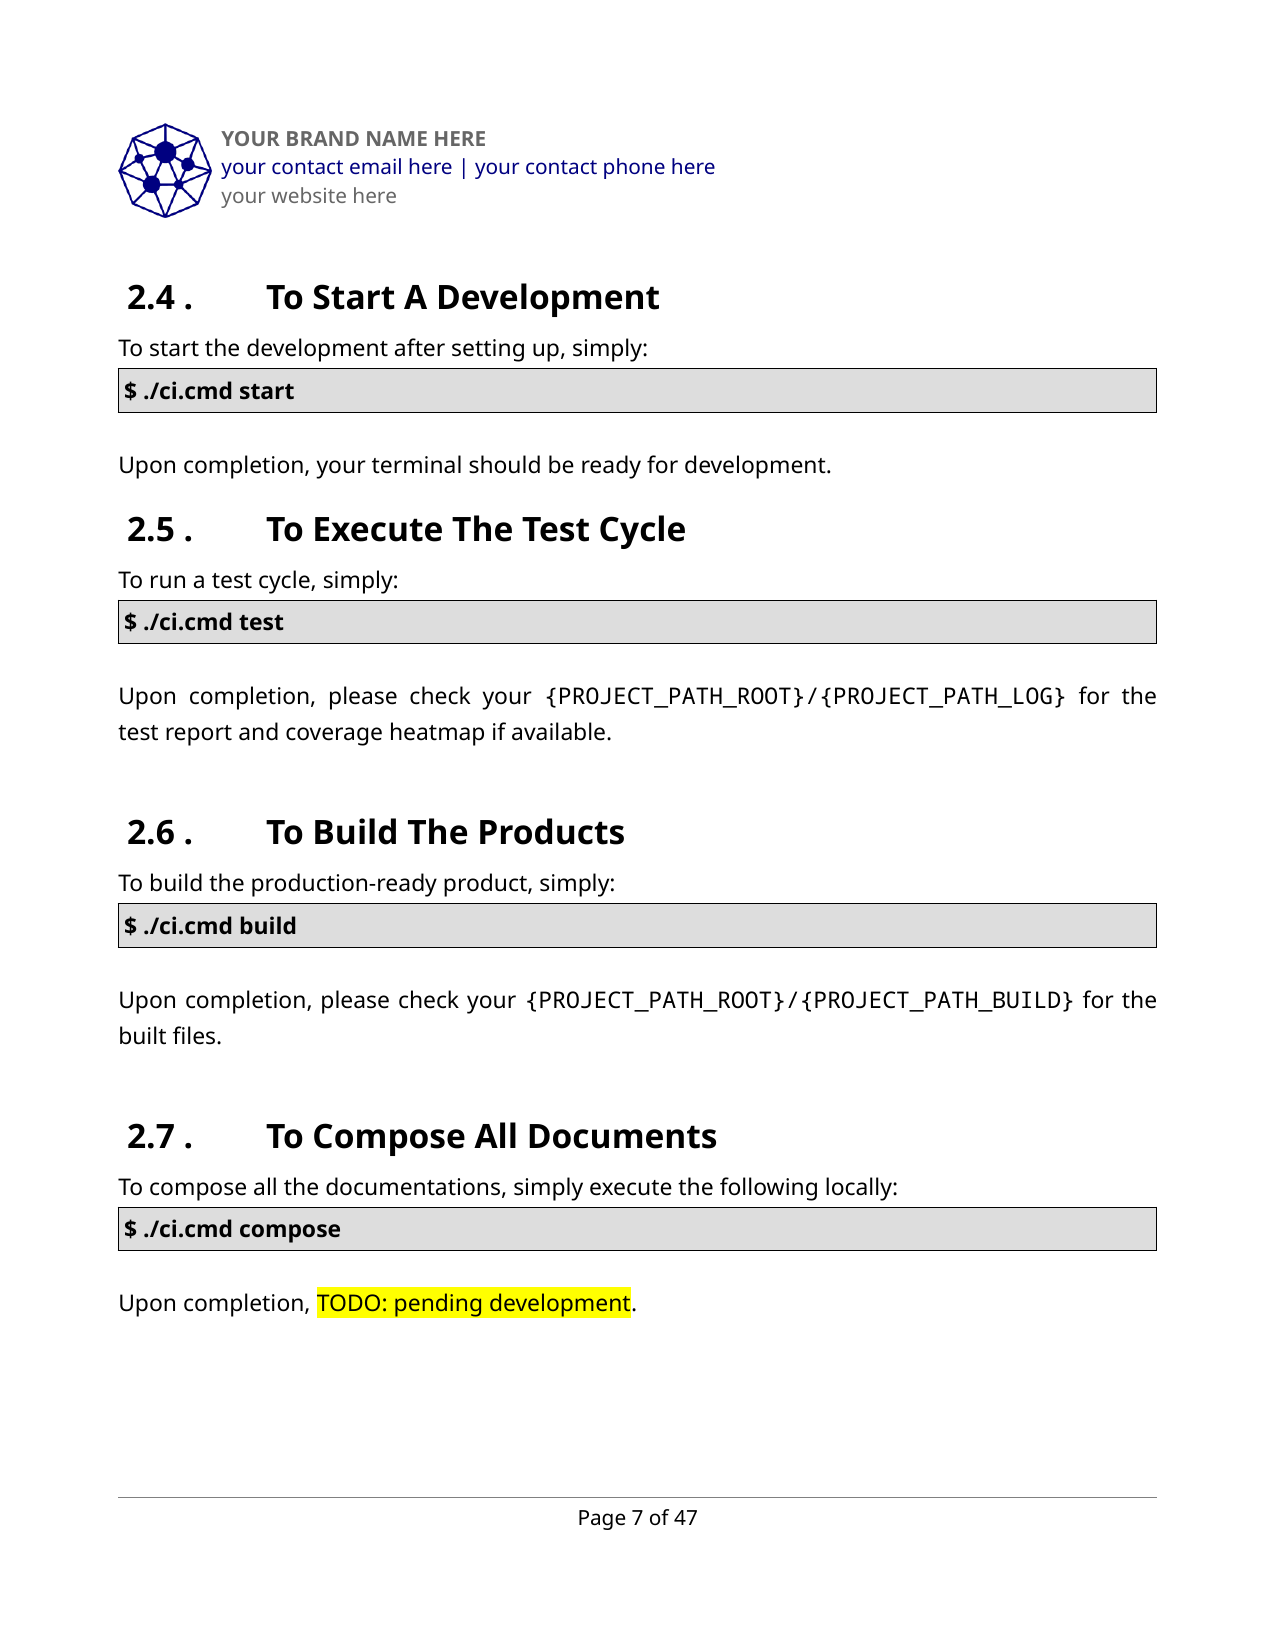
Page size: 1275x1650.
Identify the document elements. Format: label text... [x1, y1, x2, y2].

subtitle To Build The Products [118, 809, 1157, 854]
table_header $ ./ci.cmd compose [119, 1208, 1156, 1250]
text Upon completion, please check your {PROJECT_PATH_ROOT}/{PROJECT_PATH_BUILD} for the built files. [118, 984, 1157, 1051]
text To start the development after setting up, simply: [118, 332, 1157, 363]
text Upon completion, your terminal should be ready for development. [118, 448, 1157, 480]
picture [118, 123, 212, 218]
table_header $ ./ci.cmd build [119, 904, 1156, 947]
text To compose all the documentations, simply execute the following locally: [118, 1171, 1157, 1202]
text Upon completion, TODO: pending development. [118, 1287, 1157, 1318]
subtitle To Compose All Documents [118, 1112, 1157, 1158]
text To run a test cycle, simply: [118, 563, 1157, 595]
table_header $ ./ci.cmd test [119, 601, 1156, 643]
text To build the production-ready product, simply: [118, 867, 1157, 898]
subtitle To Start A Development [118, 274, 1157, 319]
table_header $ ./ci.cmd start [119, 369, 1156, 412]
subtitle To Execute The Test Cycle [118, 505, 1157, 551]
text Upon completion, please check your {PROJECT_PATH_ROOT}/{PROJECT_PATH_LOG} for the test report and coverage heatmap if available. [118, 680, 1157, 747]
